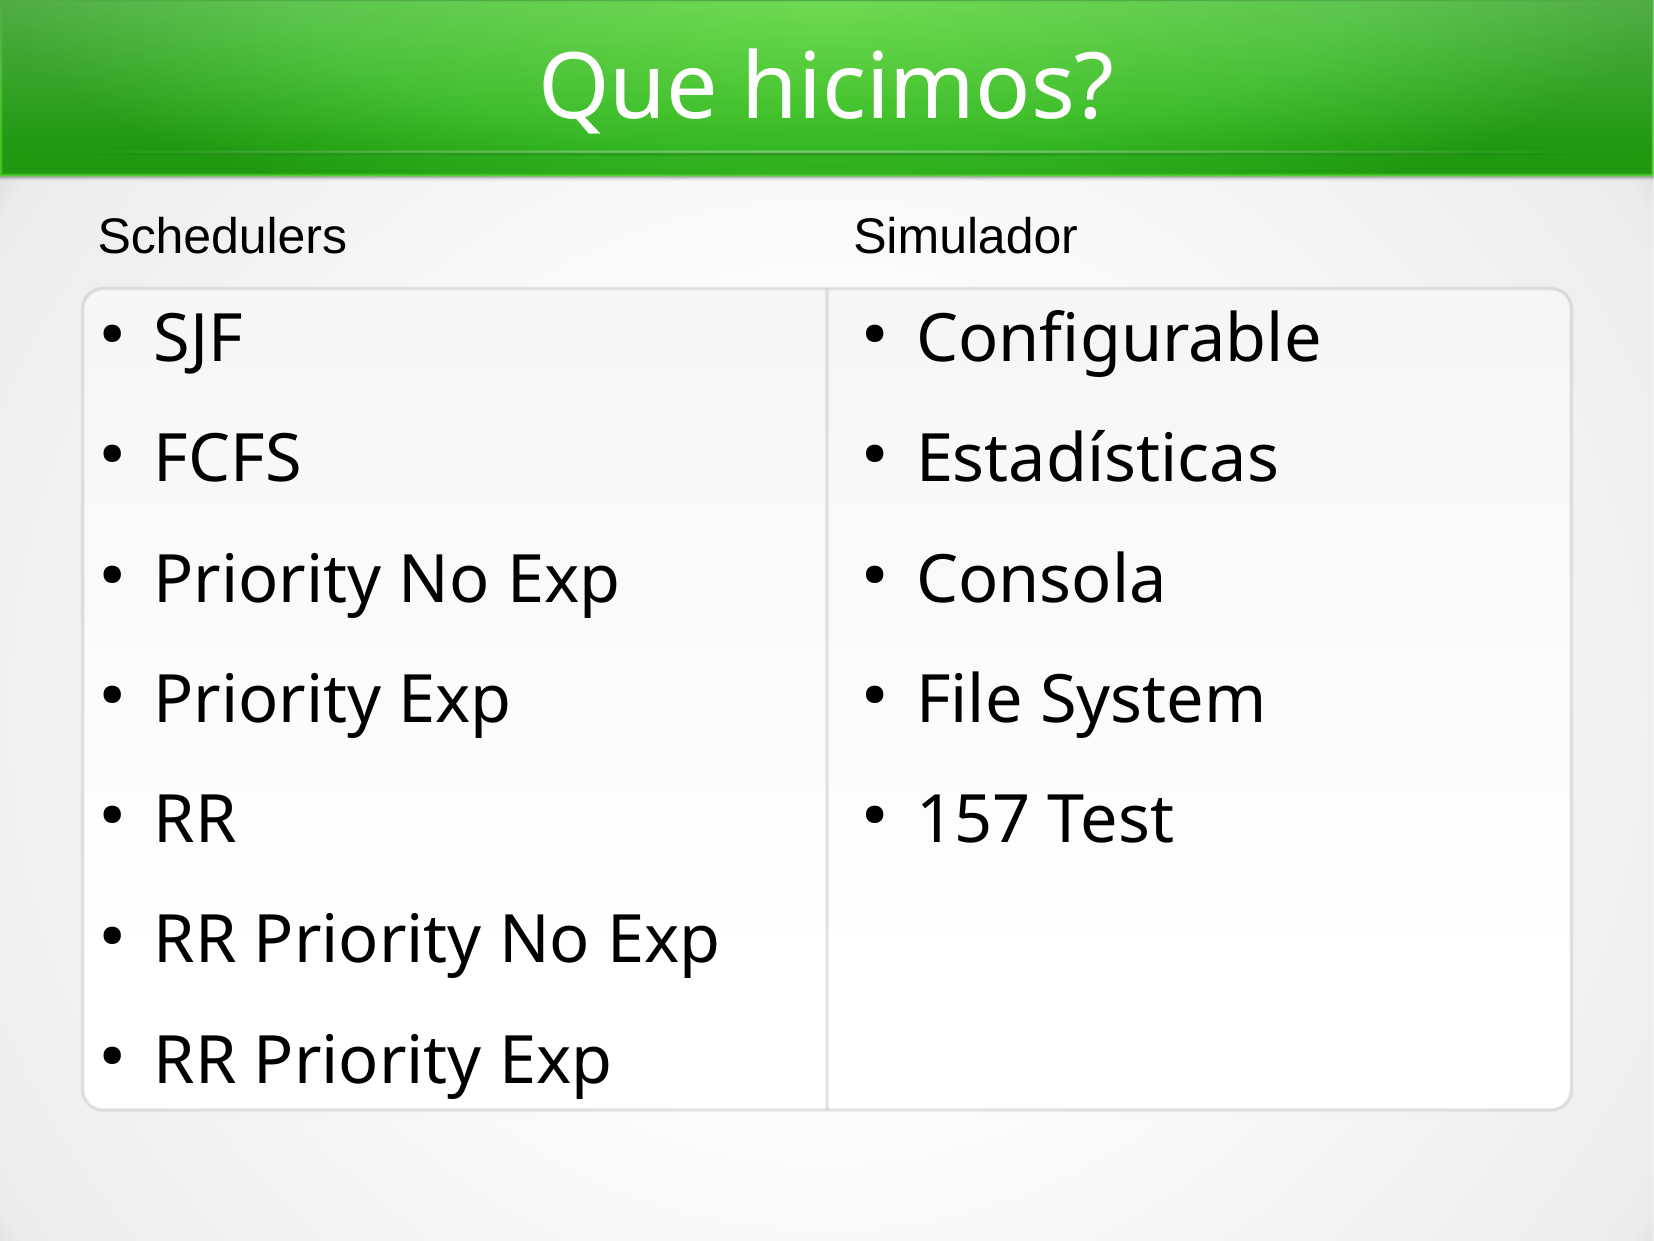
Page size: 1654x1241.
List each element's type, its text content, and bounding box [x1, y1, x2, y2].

text_box Schedulers [82, 200, 780, 272]
text_box Simulador [838, 200, 1536, 272]
picture [0, 0, 1654, 1241]
list Configurable Estadísticas Consola File System 157 Test [845, 290, 1572, 1111]
title Que hicimos? [82, 11, 1571, 154]
list SJF FCFS Priority No Exp Priority Exp RR RR Priority No Exp RR Priority Exp [82, 290, 809, 1111]
